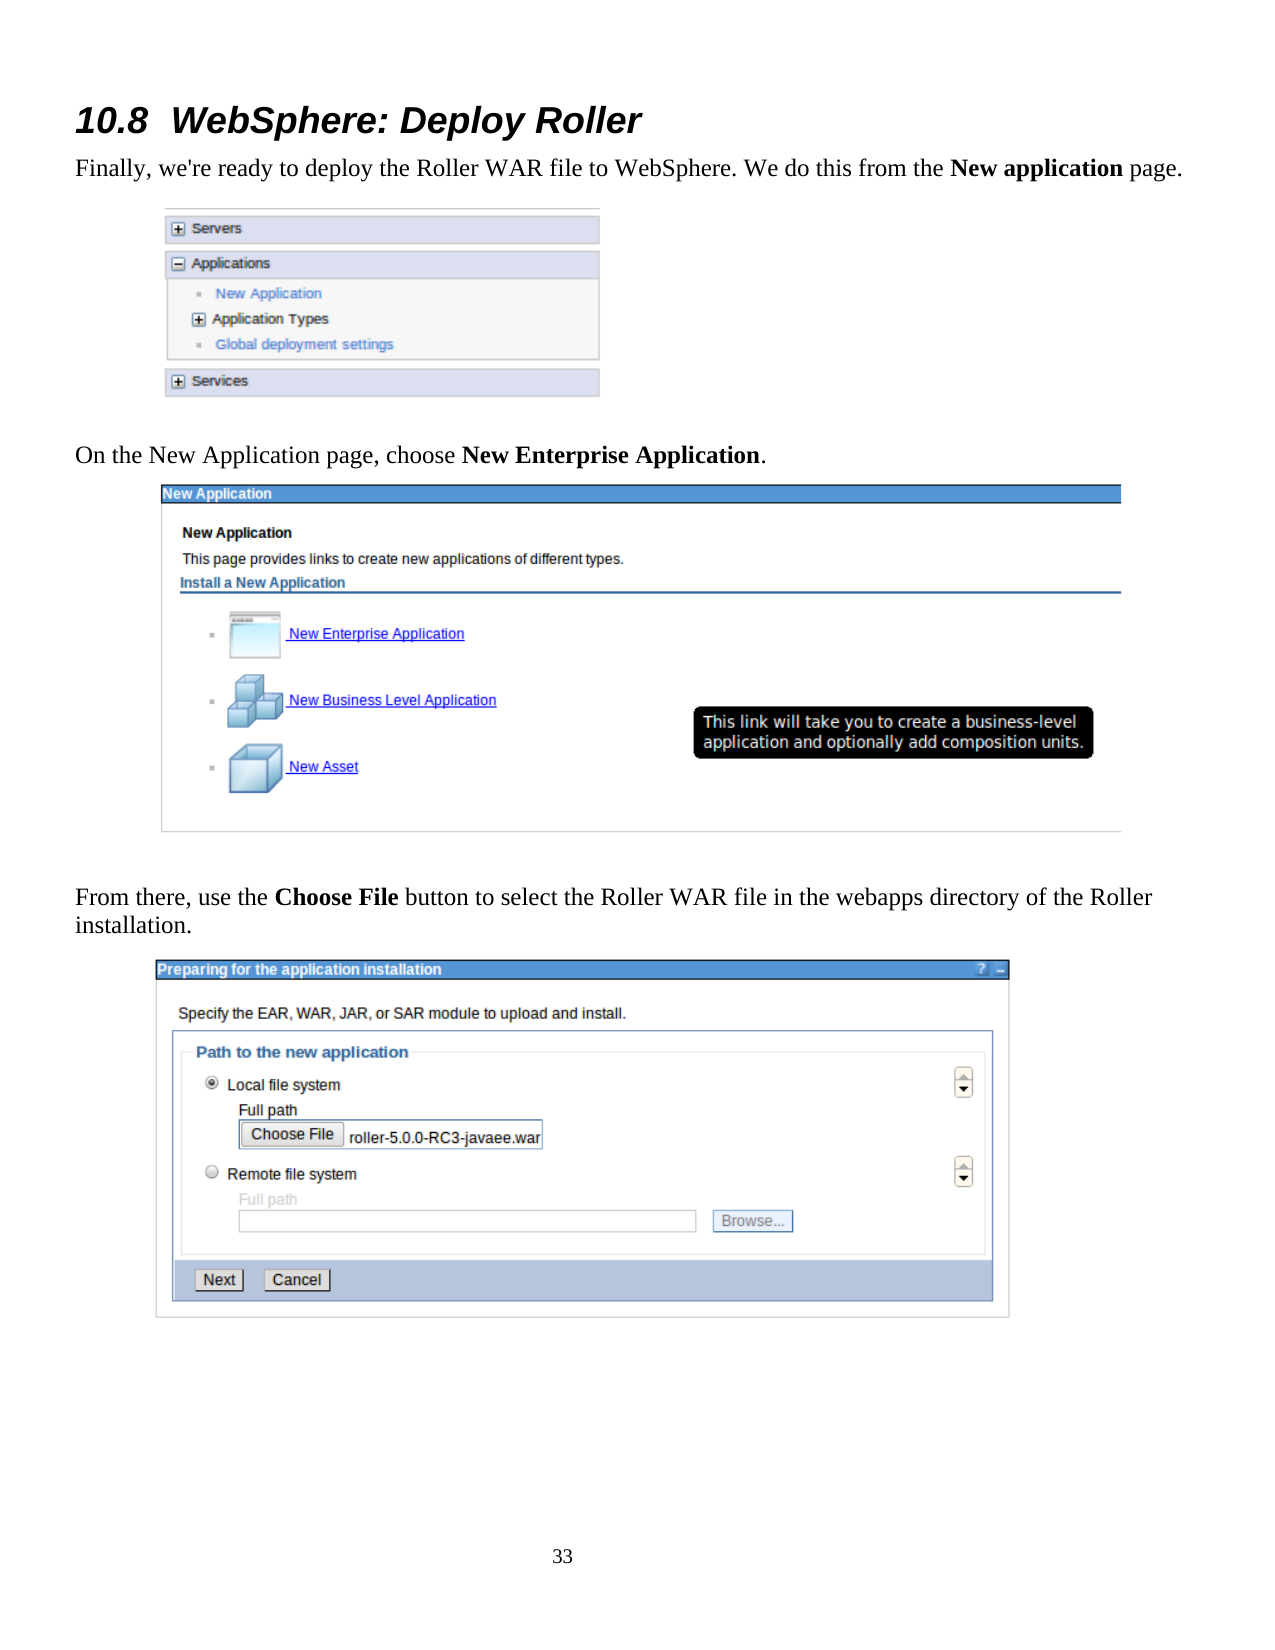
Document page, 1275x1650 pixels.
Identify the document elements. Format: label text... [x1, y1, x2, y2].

picture [152, 951, 1021, 1323]
picture [162, 208, 608, 402]
text Finally, we're ready to deploy the Roller WAR file to WebSphere. We do this from the New application page. [75, 154, 1200, 182]
picture [154, 481, 1122, 843]
subtitle WebSphere: Deploy Roller [75, 100, 1200, 142]
text On the New Application page, choose New Enterprise Application. [75, 441, 1200, 469]
text From there, use the Choose File button to select the Roller WAR file in the webapps directory of the Roller installation. [75, 883, 1200, 939]
